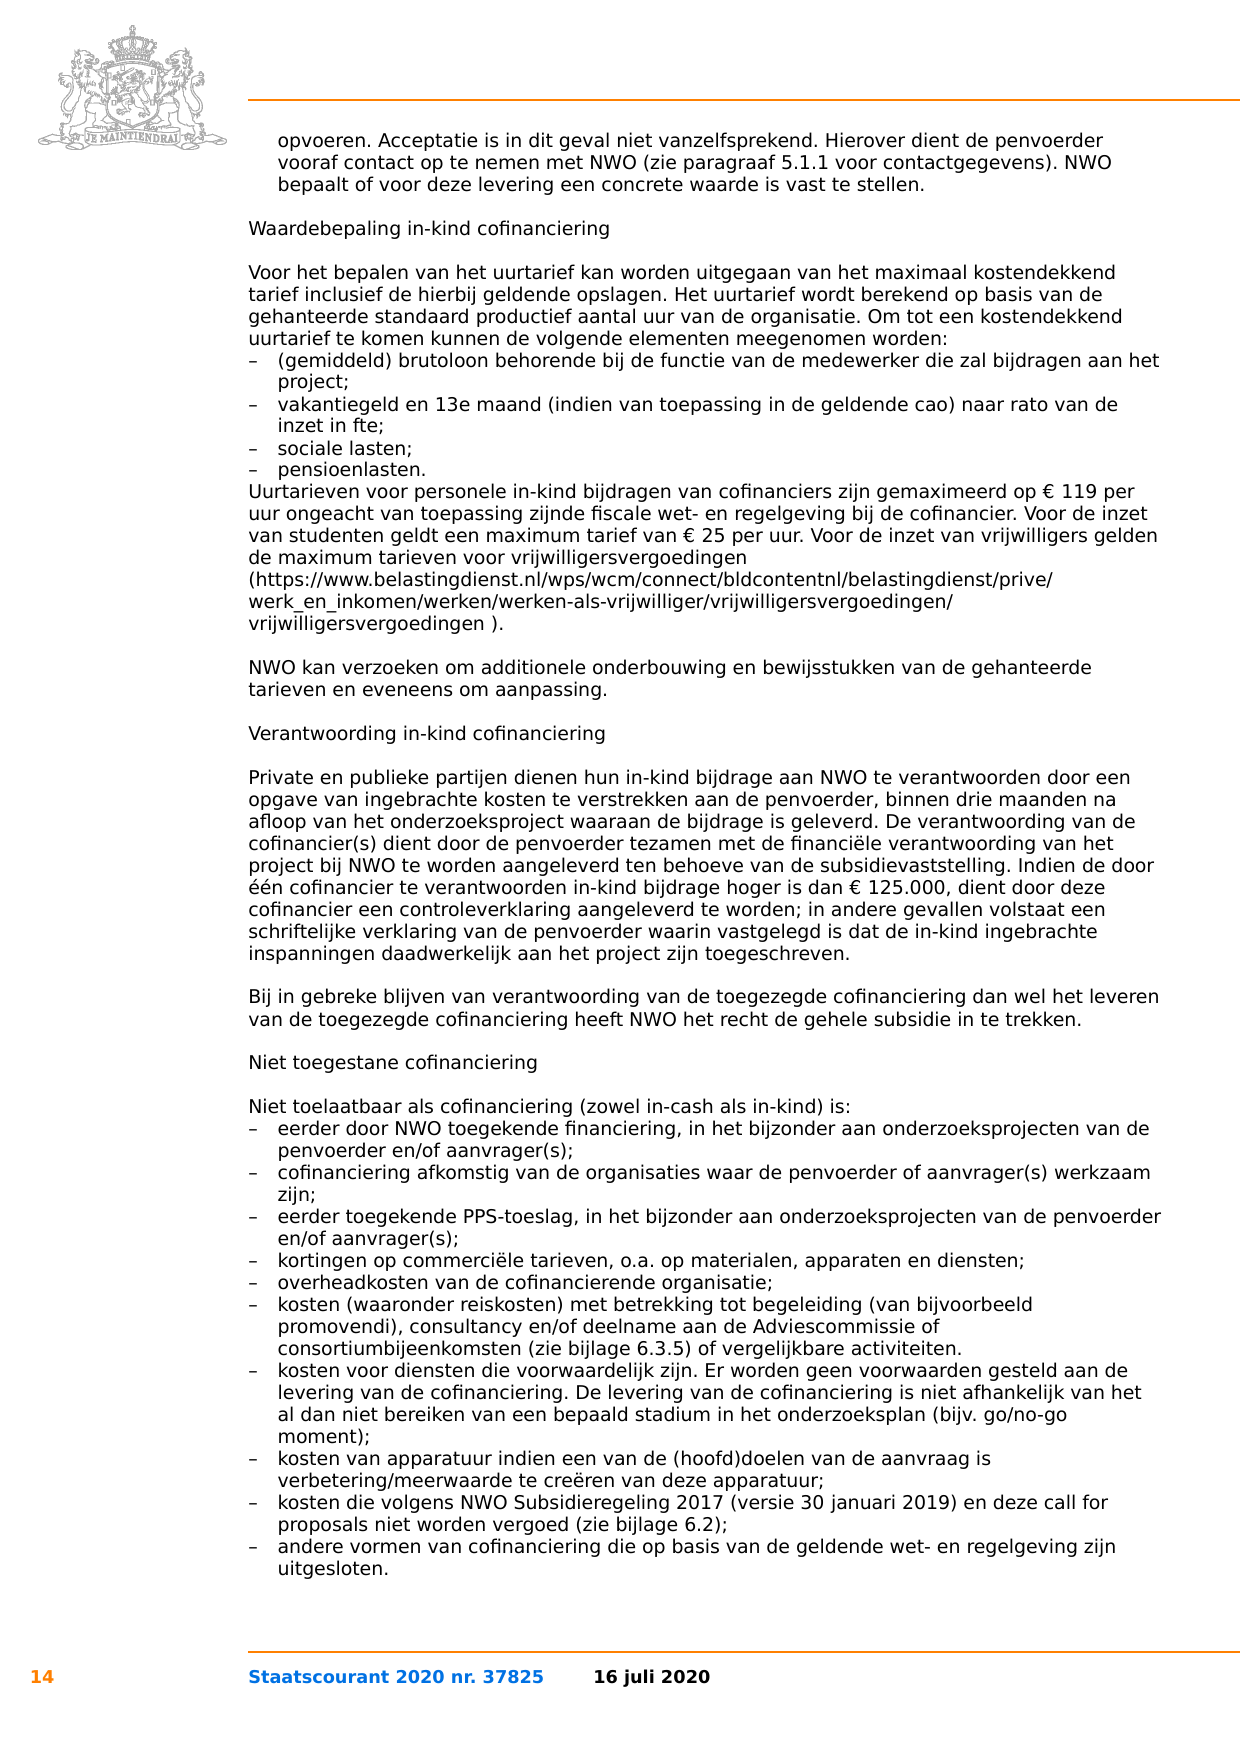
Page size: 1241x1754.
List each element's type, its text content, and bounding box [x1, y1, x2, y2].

text Uurtarieven voor personele in-kind bijdragen van cofinanciers zijn gemaximeerd op € 119 per uur ongeacht van toepassing zijnde fiscale wet- en regelgeving bij de cofinancier. Voor de inzet van studenten geldt een maximum tarief van € 25 per uur. Voor de inzet van vrijwilligers gelden de maximum tarieven voor vrijwilligersvergoedingen (https://www.belastingdienst.nl/wps/wcm/connect/bldcontentnl/belastingdienst/prive/werk_en_inkomen/werken/werken-als-vrijwilliger/vrijwilligersvergoedingen/vrijwilligersvergoedingen ). [248, 481, 1163, 635]
text – kosten van apparatuur indien een van de (hoofd)doelen van de aanvraag is verbetering/meerwaarde te creëren van deze apparatuur; [248, 1448, 1163, 1492]
picture [38, 25, 227, 150]
text opvoeren. Acceptatie is in dit geval niet vanzelfsprekend. Hierover dient de penvoerder vooraf contact op te nemen met NWO (zie paragraaf 5.1.1 voor contactgegevens). NWO bepaalt of voor deze levering een concrete waarde is vast te stellen. [248, 130, 1163, 196]
text – sociale lasten; [248, 437, 1163, 459]
text – cofinanciering afkomstig van de organisaties waar de penvoerder of aanvrager(s) werkzaam zijn; [248, 1162, 1163, 1206]
text – (gemiddeld) brutoloon behorende bij de functie van de medewerker die zal bijdragen aan het project; [248, 349, 1163, 393]
text – pensioenlasten. [248, 459, 1163, 481]
text Niet toelaatbaar als cofinanciering (zowel in-cash als in-kind) is: [248, 1096, 1163, 1118]
text – overheadkosten van de cofinancierende organisatie; [248, 1272, 1163, 1294]
text – eerder door NWO toegekende financiering, in het bijzonder aan onderzoeksprojecten van de penvoerder en/of aanvrager(s); [248, 1118, 1163, 1162]
text NWO kan verzoeken om additionele onderbouwing en bewijsstukken van de gehanteerde tarieven en eveneens om aanpassing. [248, 657, 1163, 701]
text Bij in gebreke blijven van verantwoording van de toegezegde cofinanciering dan wel het leveren van de toegezegde cofinanciering heeft NWO het recht de gehele subsidie in te trekken. [248, 986, 1163, 1030]
text Voor het bepalen van het uurtarief kan worden uitgegaan van het maximaal kostendekkend tarief inclusief de hierbij geldende opslagen. Het uurtarief wordt berekend op basis van de gehanteerde standaard productief aantal uur van de organisatie. Om tot een kostendekkend uurtarief te komen kunnen de volgende elementen meegenomen worden: [248, 262, 1163, 349]
text – kosten die volgens NWO Subsidieregeling 2017 (versie 30 januari 2019) en deze call for proposals niet worden vergoed (zie bijlage 6.2); [248, 1492, 1163, 1536]
text – andere vormen van cofinanciering die op basis van de geldende wet- en regelgeving zijn uitgesloten. [248, 1536, 1163, 1580]
text – kortingen op commerciële tarieven, o.a. op materialen, apparaten en diensten; [248, 1250, 1163, 1272]
text – kosten voor diensten die voorwaardelijk zijn. Er worden geen voorwaarden gesteld aan de levering van de cofinanciering. De levering van de cofinanciering is niet afhankelijk van het al dan niet bereiken van een bepaald stadium in het onderzoeksplan (bijv. go/no-go moment); [248, 1360, 1163, 1448]
text Private en publieke partijen dienen hun in-kind bijdrage aan NWO te verantwoorden door een opgave van ingebrachte kosten te verstrekken aan de penvoerder, binnen drie maanden na afloop van het onderzoeksproject waaraan de bijdrage is geleverd. De verantwoording van de cofinancier(s) dient door de penvoerder tezamen met de financiële verantwoording van het project bij NWO te worden aangeleverd ten behoeve van de subsidievaststelling. Indien de door één cofinancier te verantwoorden in-kind bijdrage hoger is dan € 125.000, dient door deze cofinancier een controleverklaring aangeleverd te worden; in andere gevallen volstaat een schriftelijke verklaring van de penvoerder waarin vastgelegd is dat de in-kind ingebrachte inspanningen daadwerkelijk aan het project zijn toegeschreven. [248, 767, 1163, 964]
text – vakantiegeld en 13e maand (indien van toepassing in de geldende cao) naar rato van de inzet in fte; [248, 393, 1163, 437]
text – kosten (waaronder reiskosten) met betrekking tot begeleiding (van bijvoorbeeld promovendi), consultancy en/of deelname aan de Adviescommissie of consortiumbijeenkomsten (zie bijlage 6.3.5) of vergelijkbare activiteiten. [248, 1294, 1163, 1360]
subtitle Niet toegestane cofinanciering [248, 1052, 1163, 1074]
subtitle Verantwoording in-kind cofinanciering [248, 723, 1163, 745]
text – eerder toegekende PPS-toeslag, in het bijzonder aan onderzoeksprojecten van de penvoerder en/of aanvrager(s); [248, 1206, 1163, 1250]
subtitle Waardebepaling in-kind cofinanciering [248, 218, 1163, 240]
